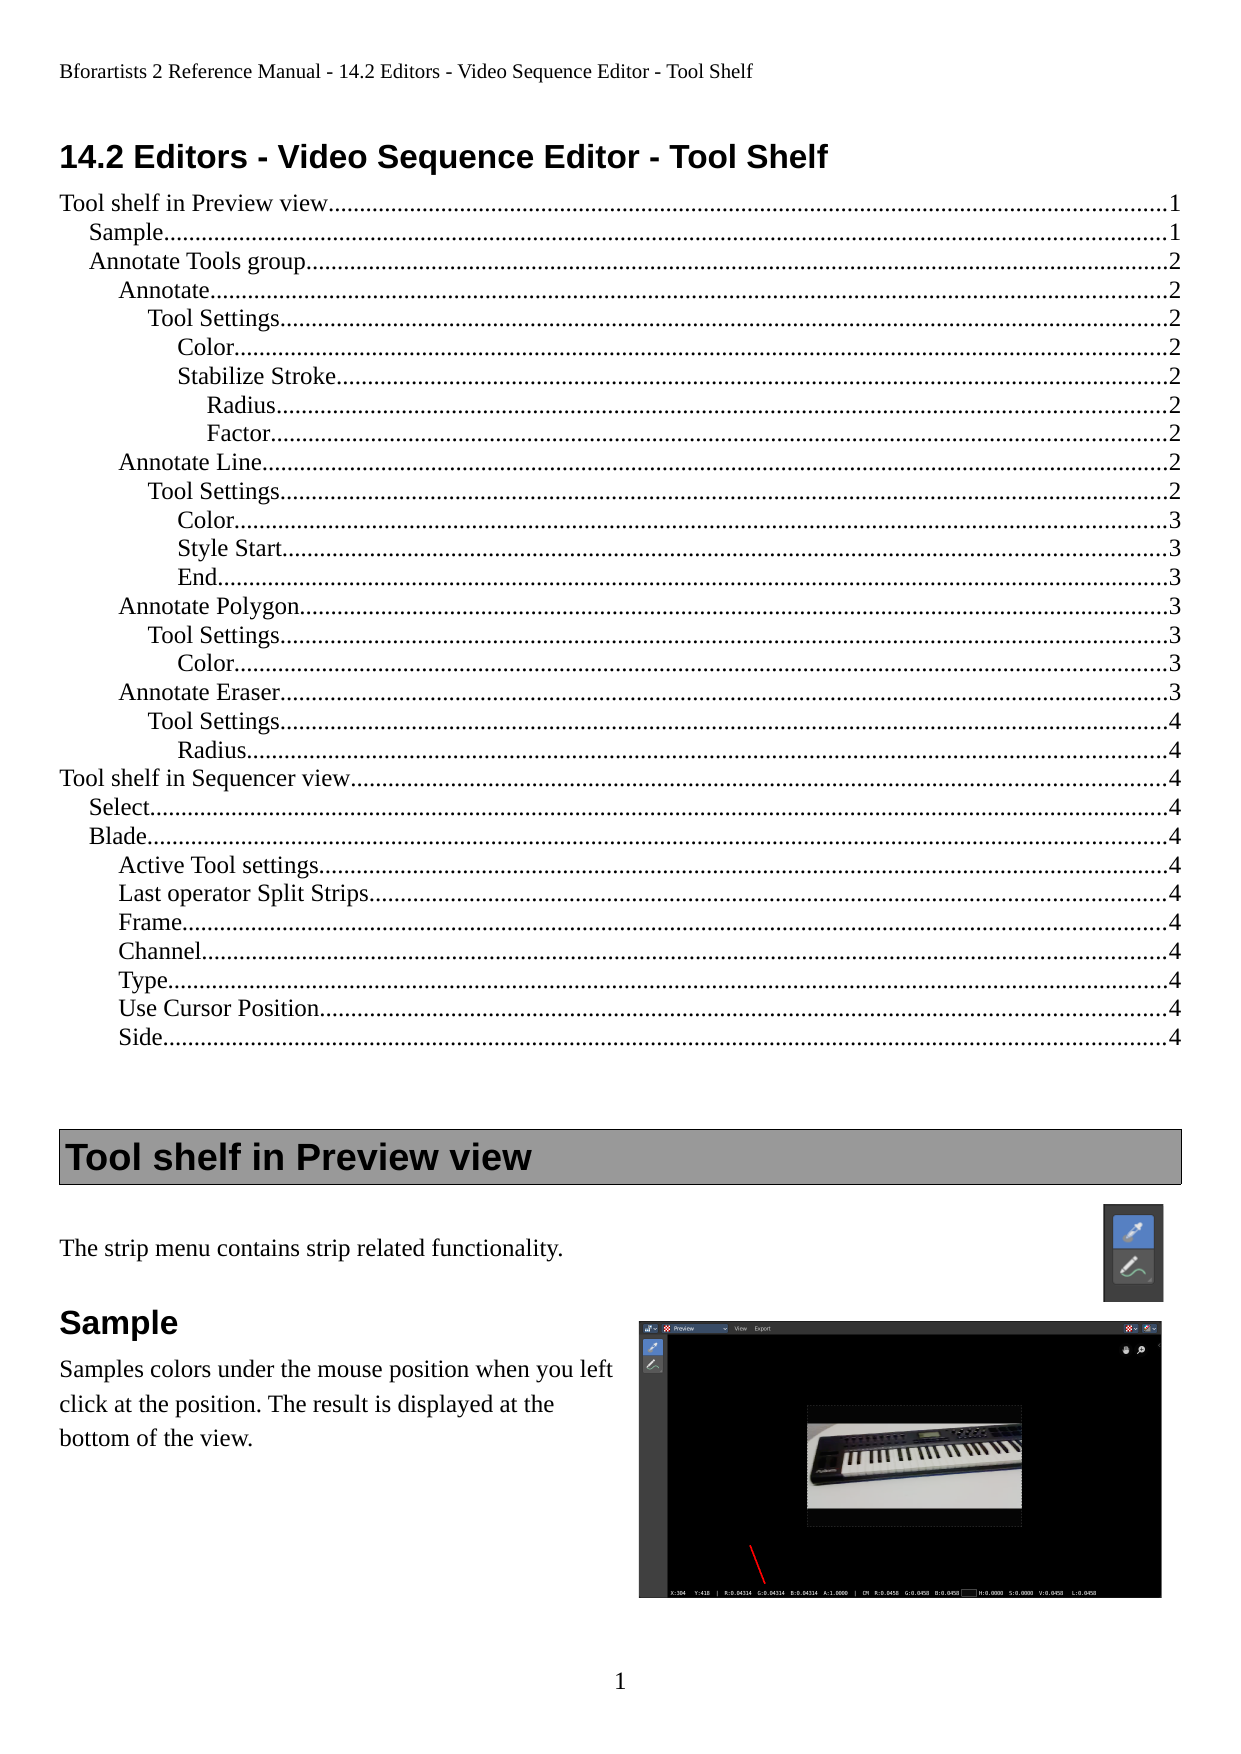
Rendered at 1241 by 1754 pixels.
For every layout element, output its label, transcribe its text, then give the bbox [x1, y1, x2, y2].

text Annotate Eraser 3 [118, 677, 1181, 706]
picture [1103, 1204, 1164, 1302]
text Channel 4 [118, 936, 1181, 965]
text Style Start 3 [177, 533, 1181, 562]
text End 3 [177, 562, 1181, 591]
text Use Cursor Position 4 [118, 993, 1181, 1022]
text Tool Settings 2 [147, 476, 1181, 505]
text Active Tool settings 4 [118, 850, 1181, 878]
text Tool Settings 4 [147, 706, 1181, 735]
text Side 4 [118, 1022, 1181, 1051]
text Annotate Line 2 [118, 447, 1181, 476]
text Frame 4 [118, 907, 1181, 936]
text Sample 1 [88, 217, 1181, 246]
text Last operator Split Strips 4 [118, 878, 1181, 907]
text Radius 4 [177, 735, 1181, 763]
table_header Tool shelf in Preview view [60, 1130, 1181, 1184]
subtitle 14.2 Editors - Video Sequence Editor - Tool Shelf [59, 138, 1181, 176]
text Type 4 [118, 965, 1181, 993]
subtitle Sample [59, 1303, 1181, 1342]
text Blade 4 [88, 821, 1181, 850]
text Stabilize Stroke 2 [177, 361, 1181, 390]
text Annotate Tools group 2 [88, 246, 1181, 275]
text Tool Settings 2 [147, 303, 1181, 332]
text Annotate 2 [118, 275, 1181, 303]
text Tool shelf in Sequencer view 4 [59, 763, 1181, 792]
text Radius 2 [206, 390, 1181, 418]
text Select 4 [88, 792, 1181, 821]
picture [638, 1321, 1162, 1598]
text Annotate Polygon 3 [118, 591, 1181, 620]
text Tool Settings 3 [147, 620, 1181, 648]
text The strip menu contains strip related functionality. [59, 1233, 1103, 1262]
text Color 3 [177, 505, 1181, 533]
text Factor 2 [206, 418, 1181, 447]
text Samples colors under the mouse position when you left click at the position. The result is displayed at the bottom of the view. [59, 1354, 638, 1452]
text Color 2 [177, 332, 1181, 361]
text Tool shelf in Preview view 1 [59, 188, 1181, 217]
text Color 3 [177, 648, 1181, 677]
